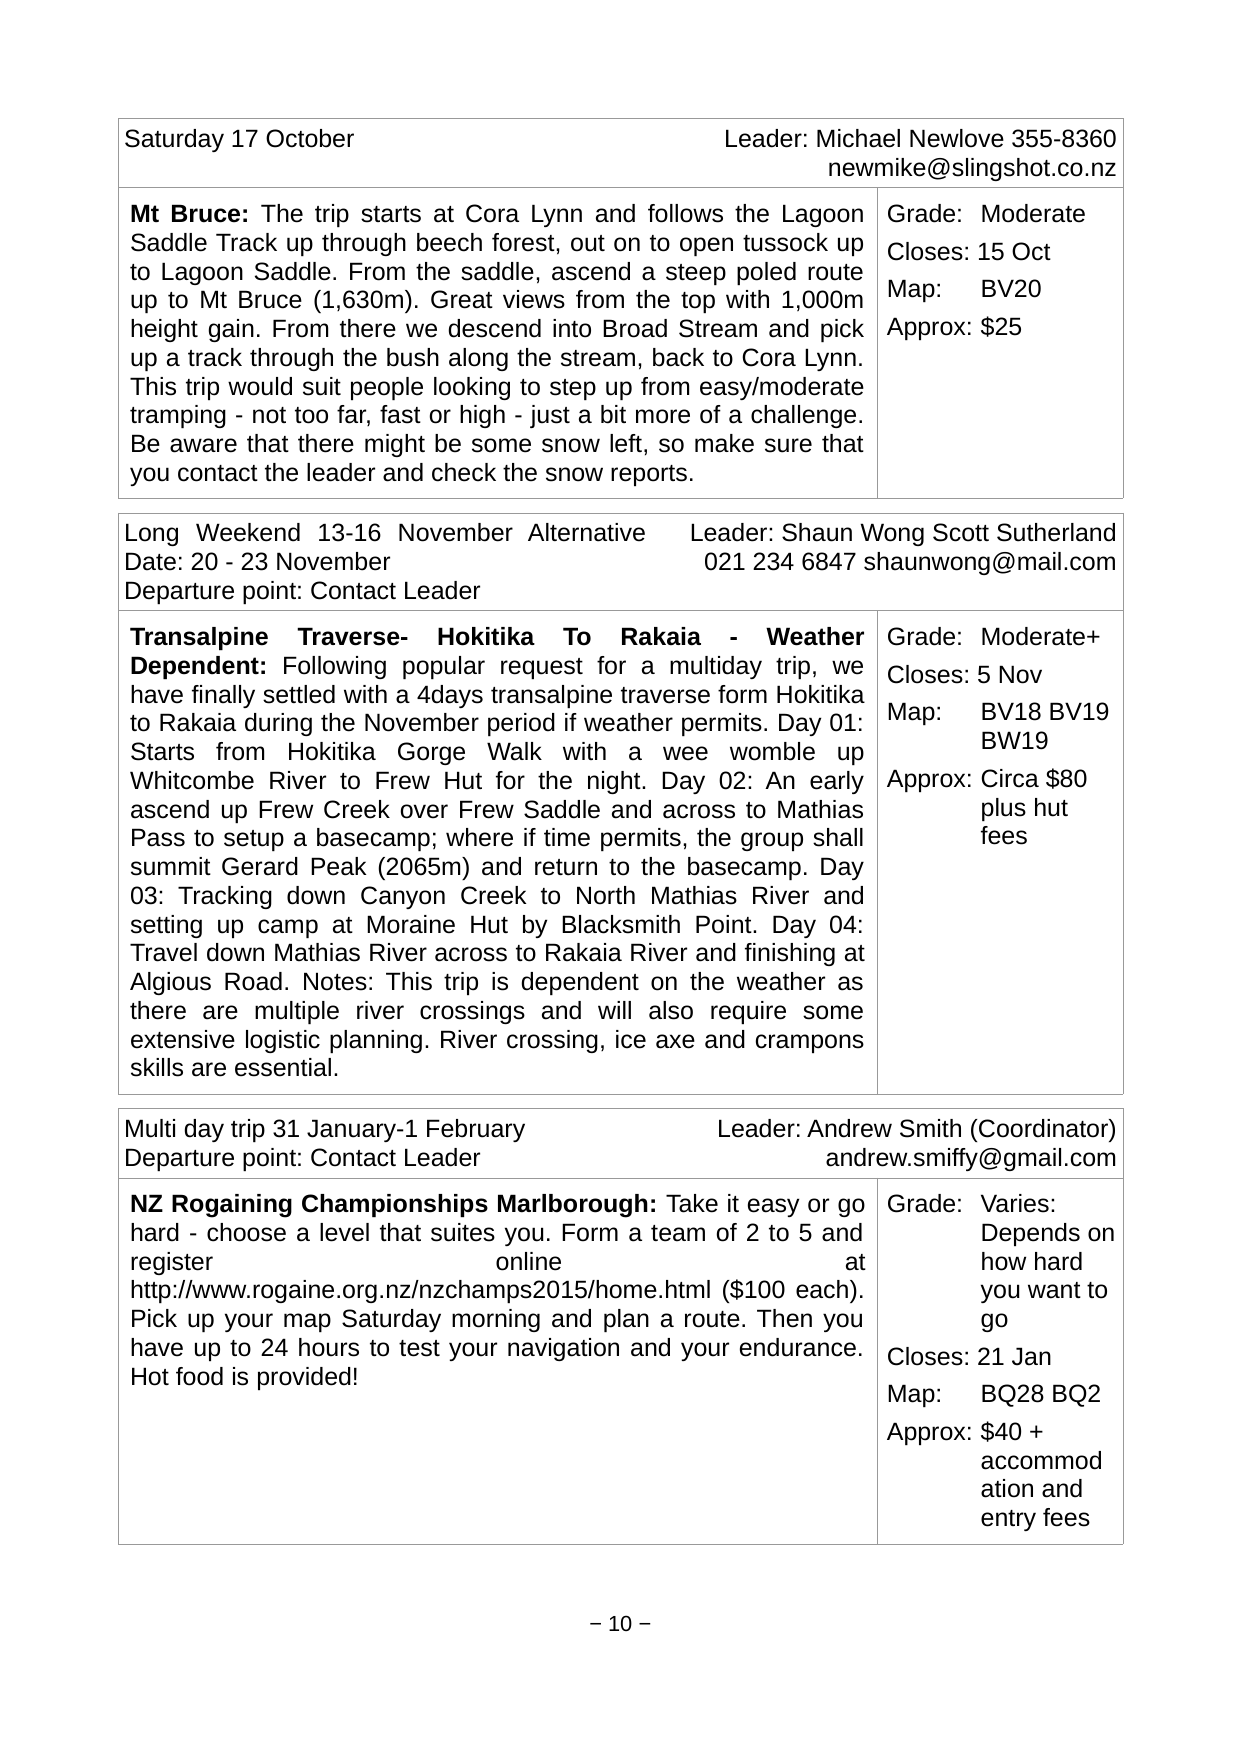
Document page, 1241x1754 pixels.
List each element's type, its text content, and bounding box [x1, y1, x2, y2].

table_header Saturday 17 October [119, 119, 652, 187]
table_cell Mt Bruce: The trip starts at Cora Lynn and follows the Lagoon Saddle Track up through beech forest, out on to open tussock up to Lagoon Saddle. From the saddle, ascend a steep poled route up to Mt Bruce (1,630m). Great views from the top with 1,000m height gain. From there we descend into Broad Stream and pick up a track through the bush along the stream, back to Cora Lynn. This trip would suit people looking to step up from easy/moderate tramping - not too far, fast or high - just a bit more of a challenge. Be aware that there might be some snow left, so make sure that you contact the leader and check the snow reports. [119, 188, 877, 498]
table_header Long Weekend 13-16 November Alternative Date: 20 - 23 November Departure point: Contact Leader [119, 514, 652, 610]
table_cell NZ Rogaining Championships Marlborough: Take it easy or go hard - choose a level that suites you. Form a team of 2 to 5 and register online at http://www.rogaine.org.nz/nzchamps2015/home.html ($100 each). Pick up your map Saturday morning and plan a route. Then you have up to 24 hours to test your navigation and your endurance. Hot food is provided! [119, 1179, 877, 1544]
table_cell Grade: Moderate+ Closes: 5 Nov Map: BV18 BV19 BW19 Approx: Circa $80 plus hut fees [878, 611, 1123, 1094]
table_cell Grade: Moderate Closes: 15 Oct Map: BV20 Approx: $25 [878, 188, 1123, 498]
table_header Multi day trip 31 January-1 February Departure point: Contact Leader [119, 1109, 652, 1177]
table_cell Transalpine Traverse- Hokitika To Rakaia - Weather Dependent: Following popular request for a multiday trip, we have finally settled with a 4days transalpine traverse form Hokitika to Rakaia during the November period if weather permits. Day 01: Starts from Hokitika Gorge Walk with a wee womble up Whitcombe River to Frew Hut for the night. Day 02: An early ascend up Frew Creek over Frew Saddle and across to Mathias Pass to setup a basecamp; where if time permits, the group shall summit Gerard Peak (2065m) and return to the basecamp. Day 03: Tracking down Canyon Creek to North Mathias River and setting up camp at Moraine Hut by Blacksmith Point. Day 04: Travel down Mathias River across to Rakaia River and finishing at Algious Road. Notes: This trip is dependent on the weather as there are multiple river crossings and will also require some extensive logistic planning. River crossing, ice axe and crampons skills are essential. [119, 611, 877, 1094]
table_cell Grade: Varies: Depends on how hard you want to go Closes: 21 Jan Map: BQ28 BQ2 Approx: $40 + accommodation and entry fees [878, 1179, 1123, 1544]
table_header Leader: Michael Newlove 355-8360 newmike@slingshot.co.nz [653, 119, 1123, 187]
table_header Leader: Shaun Wong Scott Sutherland 021 234 6847 shaunwong@mail.com [653, 514, 1123, 610]
table_header Leader: Andrew Smith (Coordinator) andrew.smiffy@gmail.com [653, 1109, 1123, 1177]
